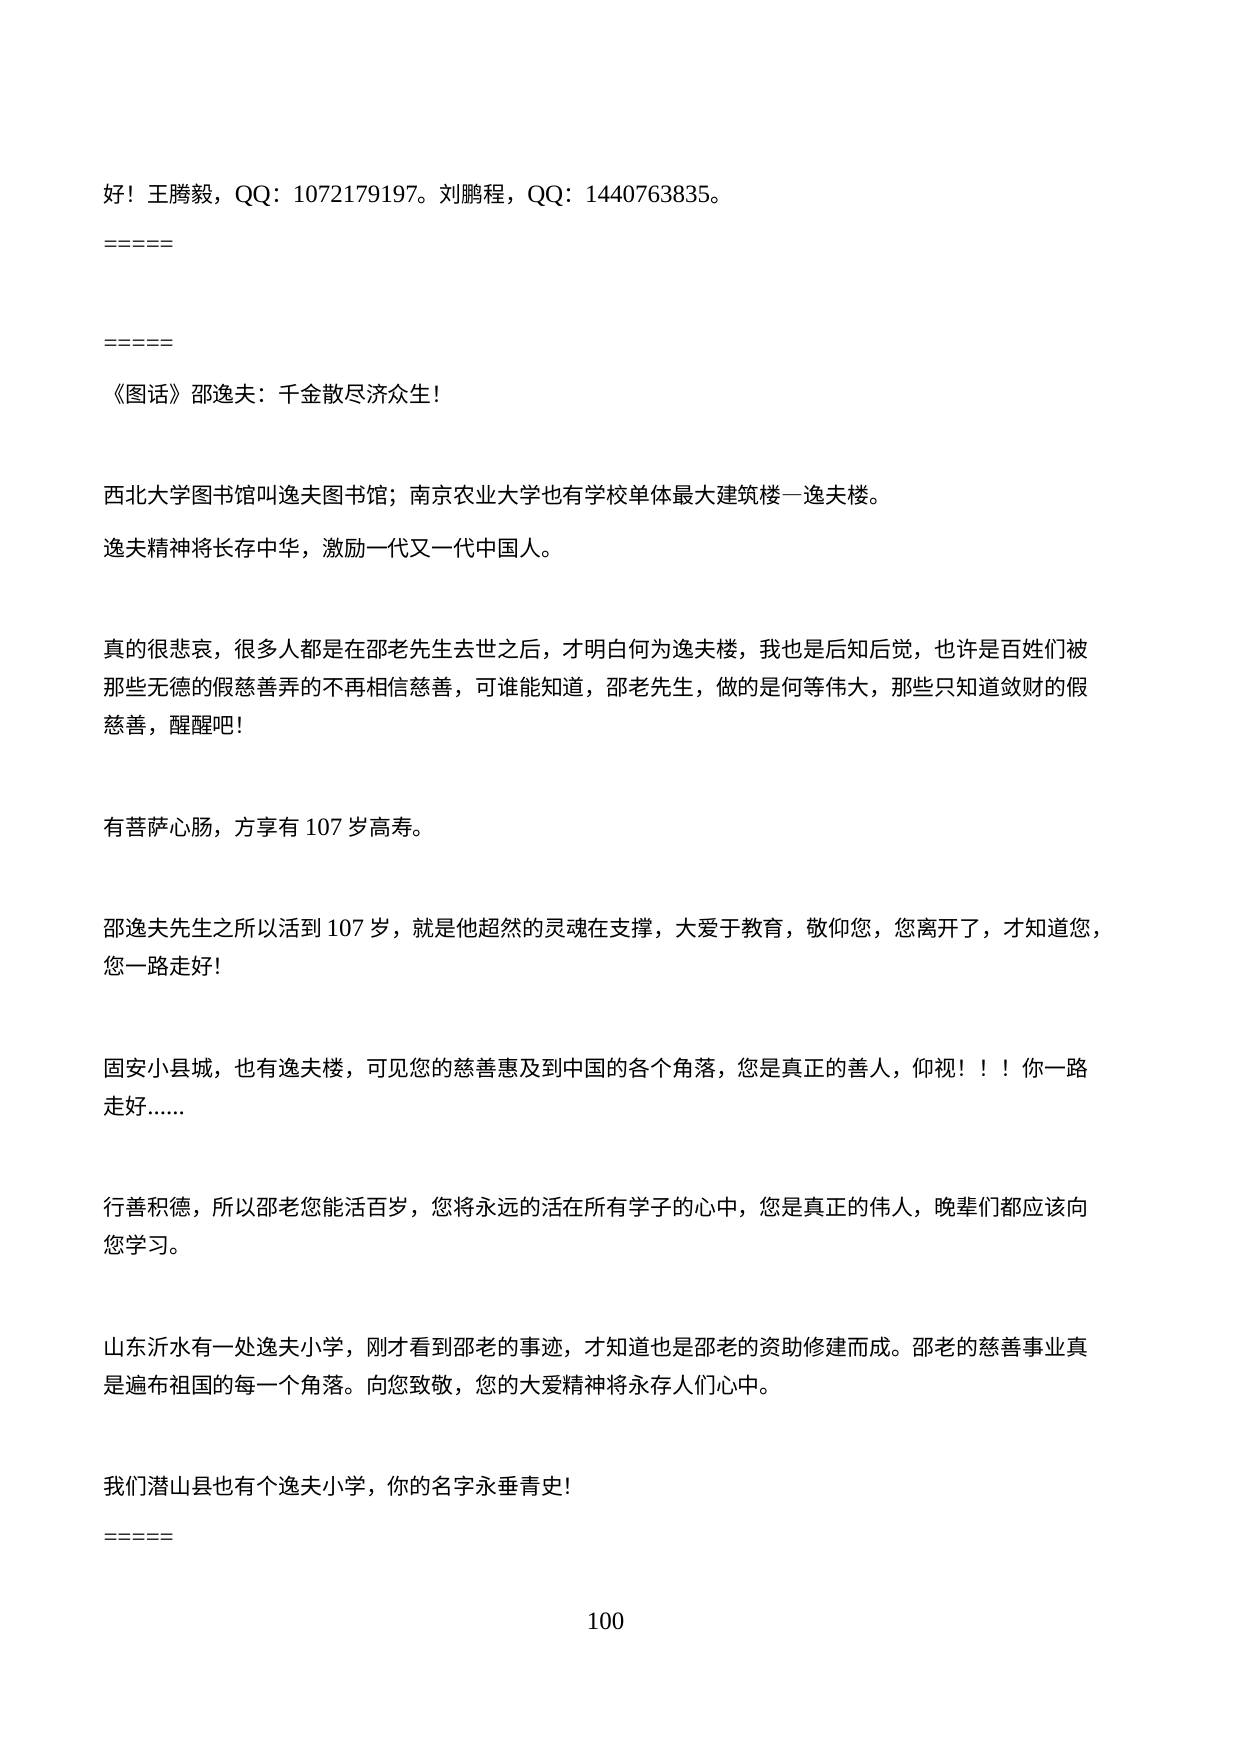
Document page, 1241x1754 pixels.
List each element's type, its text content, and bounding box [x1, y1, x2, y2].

text ===== [103, 328, 1107, 356]
text 行善积德，所以邵老您能活百岁，您将永远的活在所有学子的心中，您是真正的伟人，晚辈们都应该向您学习。 [103, 1190, 1107, 1260]
text ===== [103, 229, 1107, 258]
text 固安小县城，也有逸夫楼，可见您的慈善惠及到中国的各个角落，您是真正的善人，仰视！！！你一路走好...... [103, 1051, 1107, 1120]
text 山东沂水有一处逸夫小学，刚才看到邵老的事迹，才知道也是邵老的资助修建而成。邵老的慈善事业真是遍布祖国的每一个角落。向您致敬，您的大爱精神将永存人们心中。 [103, 1330, 1107, 1399]
text ===== [103, 1522, 1107, 1551]
text 有菩萨心肠，方享有107岁高寿。 [103, 810, 1107, 841]
text 逸夫精神将长存中华，激励一代又一代中国人。 [103, 531, 1107, 562]
text 我们潜山县也有个逸夫小学，你的名字永垂青史！ [103, 1469, 1107, 1501]
text 真的很悲哀，很多人都是在邵老先生去世之后，才明白何为逸夫楼，我也是后知后觉，也许是百姓们被那些无德的假慈善弄的不再相信慈善，可谁能知道，邵老先生，做的是何等伟大，那些只知道敛财的假慈善，醒醒吧！ [103, 632, 1107, 740]
text 西北大学图书馆叫逸夫图书馆；南京农业大学也有学校单体最大建筑楼—逸夫楼。 [103, 478, 1107, 510]
text 邵逸夫先生之所以活到107岁，就是他超然的灵魂在支撑，大爱于教育，敬仰您，您离开了，才知道您，您一路走好！ [103, 911, 1107, 981]
text 好！王腾毅，QQ：1072179197。刘鹏程，QQ：1440763835。 [103, 177, 1107, 209]
text 《图话》邵逸夫：千金散尽济众生！ [103, 377, 1107, 408]
